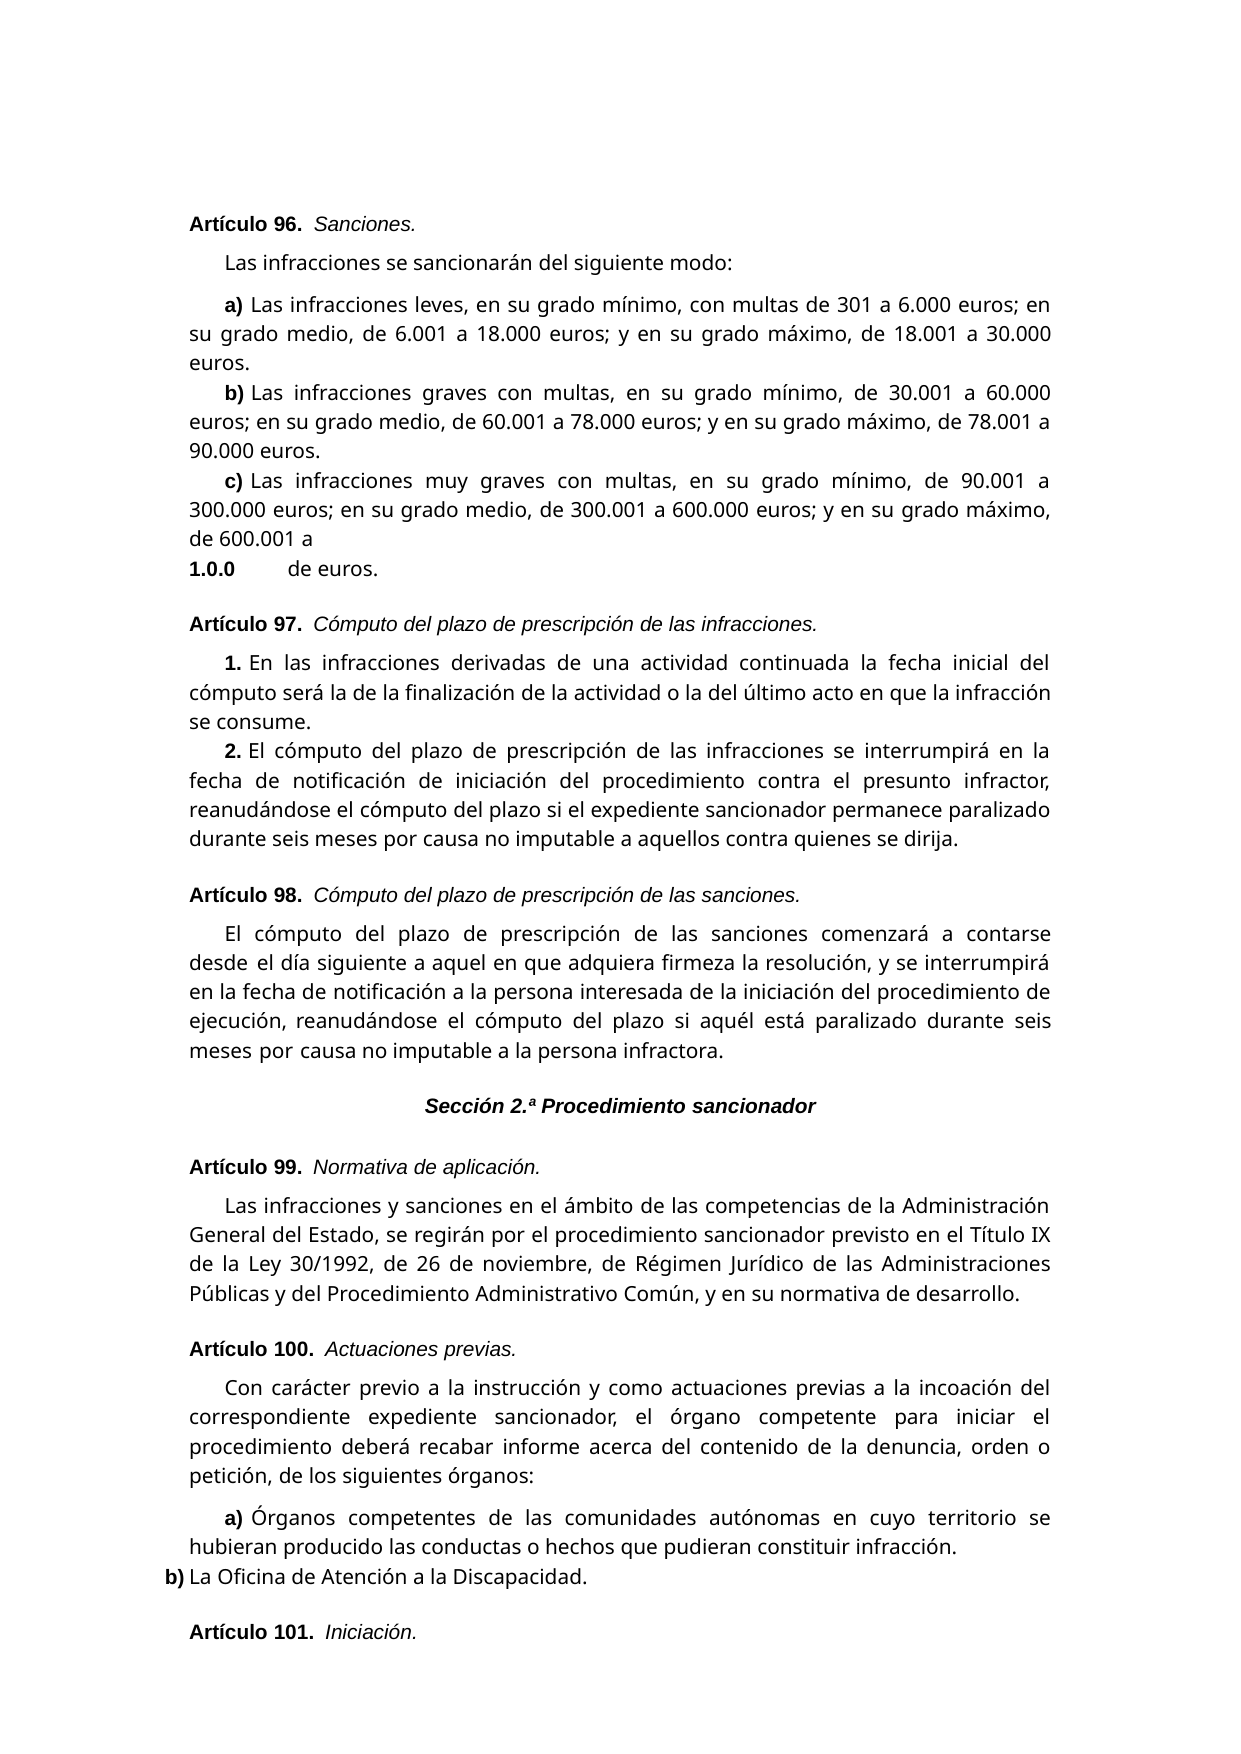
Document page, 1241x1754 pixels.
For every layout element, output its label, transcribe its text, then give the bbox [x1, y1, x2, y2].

text Artículo 100. Actuaciones previas. [189, 1337, 1184, 1361]
text Artículo 96. Sanciones. [189, 212, 1184, 236]
list Las infracciones leves, en su grado mínimo, con multas de 301 a 6.000 euros; en su grado medio, de 6.001 a 18.000 euros; y en su grado máximo, de 18.001 a 30.000 euros. [189, 290, 1051, 377]
list En las infracciones derivadas de una actividad continuada la fecha inicial del cómputo será la de la finalización de la actividad o la del último acto en que la infracción se consume. [189, 648, 1051, 735]
list Las infracciones graves con multas, en su grado mínimo, de 30.001 a 60.000 euros; en su grado medio, de 60.001 a 78.000 euros; y en su grado máximo, de 78.001 a 90.000 euros. [189, 378, 1051, 465]
text Artículo 101. Iniciación. [189, 1620, 1184, 1644]
text Con carácter previo a la instrucción y como actuaciones previas a la incoación del correspondiente expediente sancionador, el órgano competente para iniciar el procedimiento deberá recabar informe acerca del contenido de la denuncia, orden o petición, de los siguientes órganos: [189, 1373, 1051, 1489]
list Las infracciones muy graves con multas, en su grado mínimo, de 90.001 a 300.000 euros; en su grado medio, de 300.001 a 600.000 euros; y en su grado máximo, de 600.001 a [189, 466, 1051, 553]
subtitle Sección 2.ª Procedimiento sancionador [424, 1094, 1184, 1118]
list de euros. [189, 554, 1184, 582]
list La Oficina de Atención a la Discapacidad. [164, 1562, 1184, 1590]
text Artículo 99. Normativa de aplicación. [189, 1155, 1184, 1179]
text El cómputo del plazo de prescripción de las sanciones comenzará a contarse desde el día siguiente a aquel en que adquiera firmeza la resolución, y se interrumpirá en la fecha de notificación a la persona interesada de la iniciación del procedimiento de ejecución, reanudándose el cómputo del plazo si aquél está paralizado durante seis meses por causa no imputable a la persona infractora. [189, 919, 1051, 1064]
text Artículo 98. Cómputo del plazo de prescripción de las sanciones. [189, 883, 1184, 907]
list Órganos competentes de las comunidades autónomas en cuyo territorio se hubieran producido las conductas o hechos que pudieran constituir infracción. [189, 1503, 1052, 1561]
text Las infracciones y sanciones en el ámbito de las competencias de la Administración General del Estado, se regirán por el procedimiento sancionador previsto en el Título IX de la Ley 30/1992, de 26 de noviembre, de Régimen Jurídico de las Administraciones Públicas y del Procedimiento Administrativo Común, y en su normativa de desarrollo. [189, 1191, 1052, 1307]
text Artículo 97. Cómputo del plazo de prescripción de las infracciones. [189, 612, 1184, 636]
text Las infracciones se sancionarán del siguiente modo: [224, 248, 1184, 276]
list El cómputo del plazo de prescripción de las infracciones se interrumpirá en la fecha de notificación de iniciación del procedimiento contra el presunto infractor, reanudándose el cómputo del plazo si el expediente sancionador permanece paralizado durante seis meses por causa no imputable a aquellos contra quienes se dirija. [189, 736, 1051, 853]
